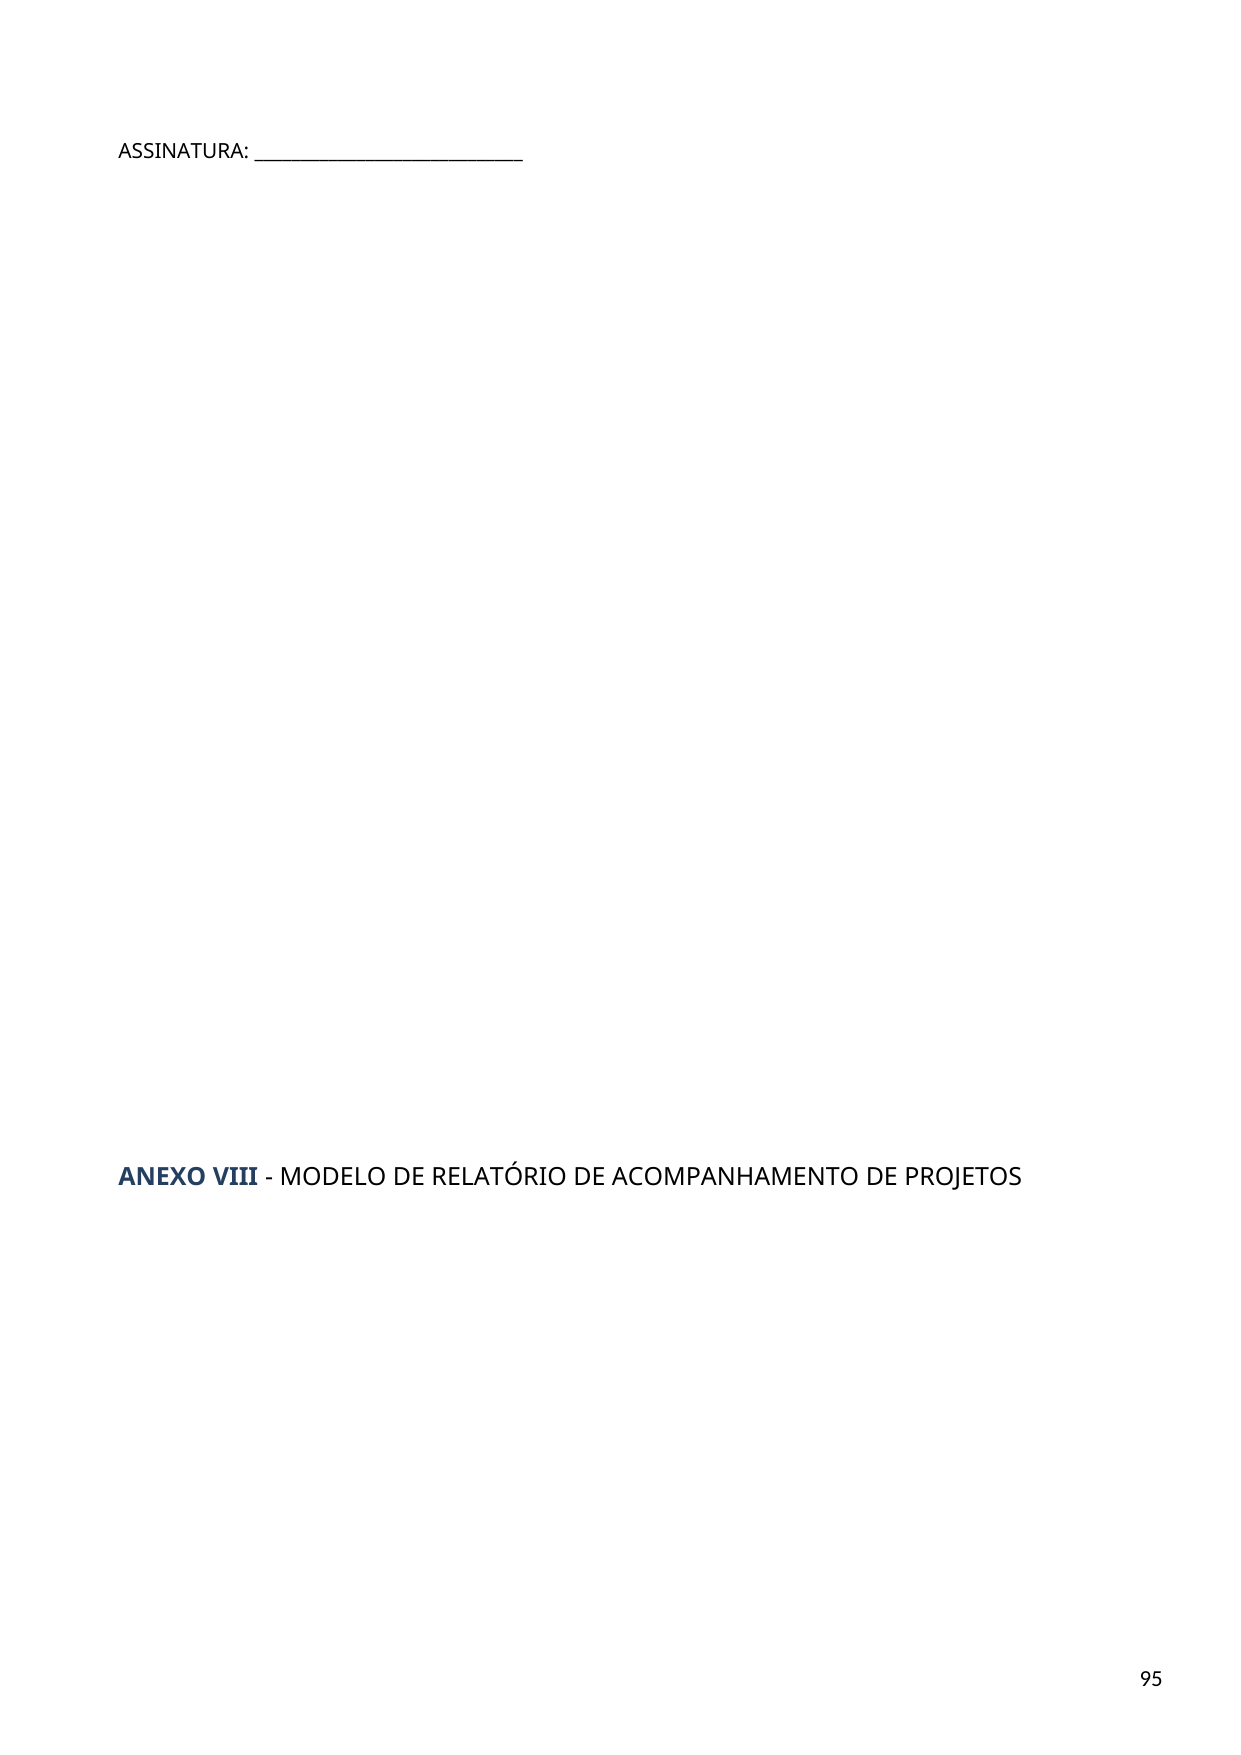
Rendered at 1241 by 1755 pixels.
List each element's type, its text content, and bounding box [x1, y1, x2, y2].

text ASSINATURA: _____________________________ [118, 136, 1162, 164]
subtitle ANEXO VIII - MODELO DE RELATÓRIO DE ACOMPANHAMENTO DE PROJETOS [118, 1159, 1162, 1193]
